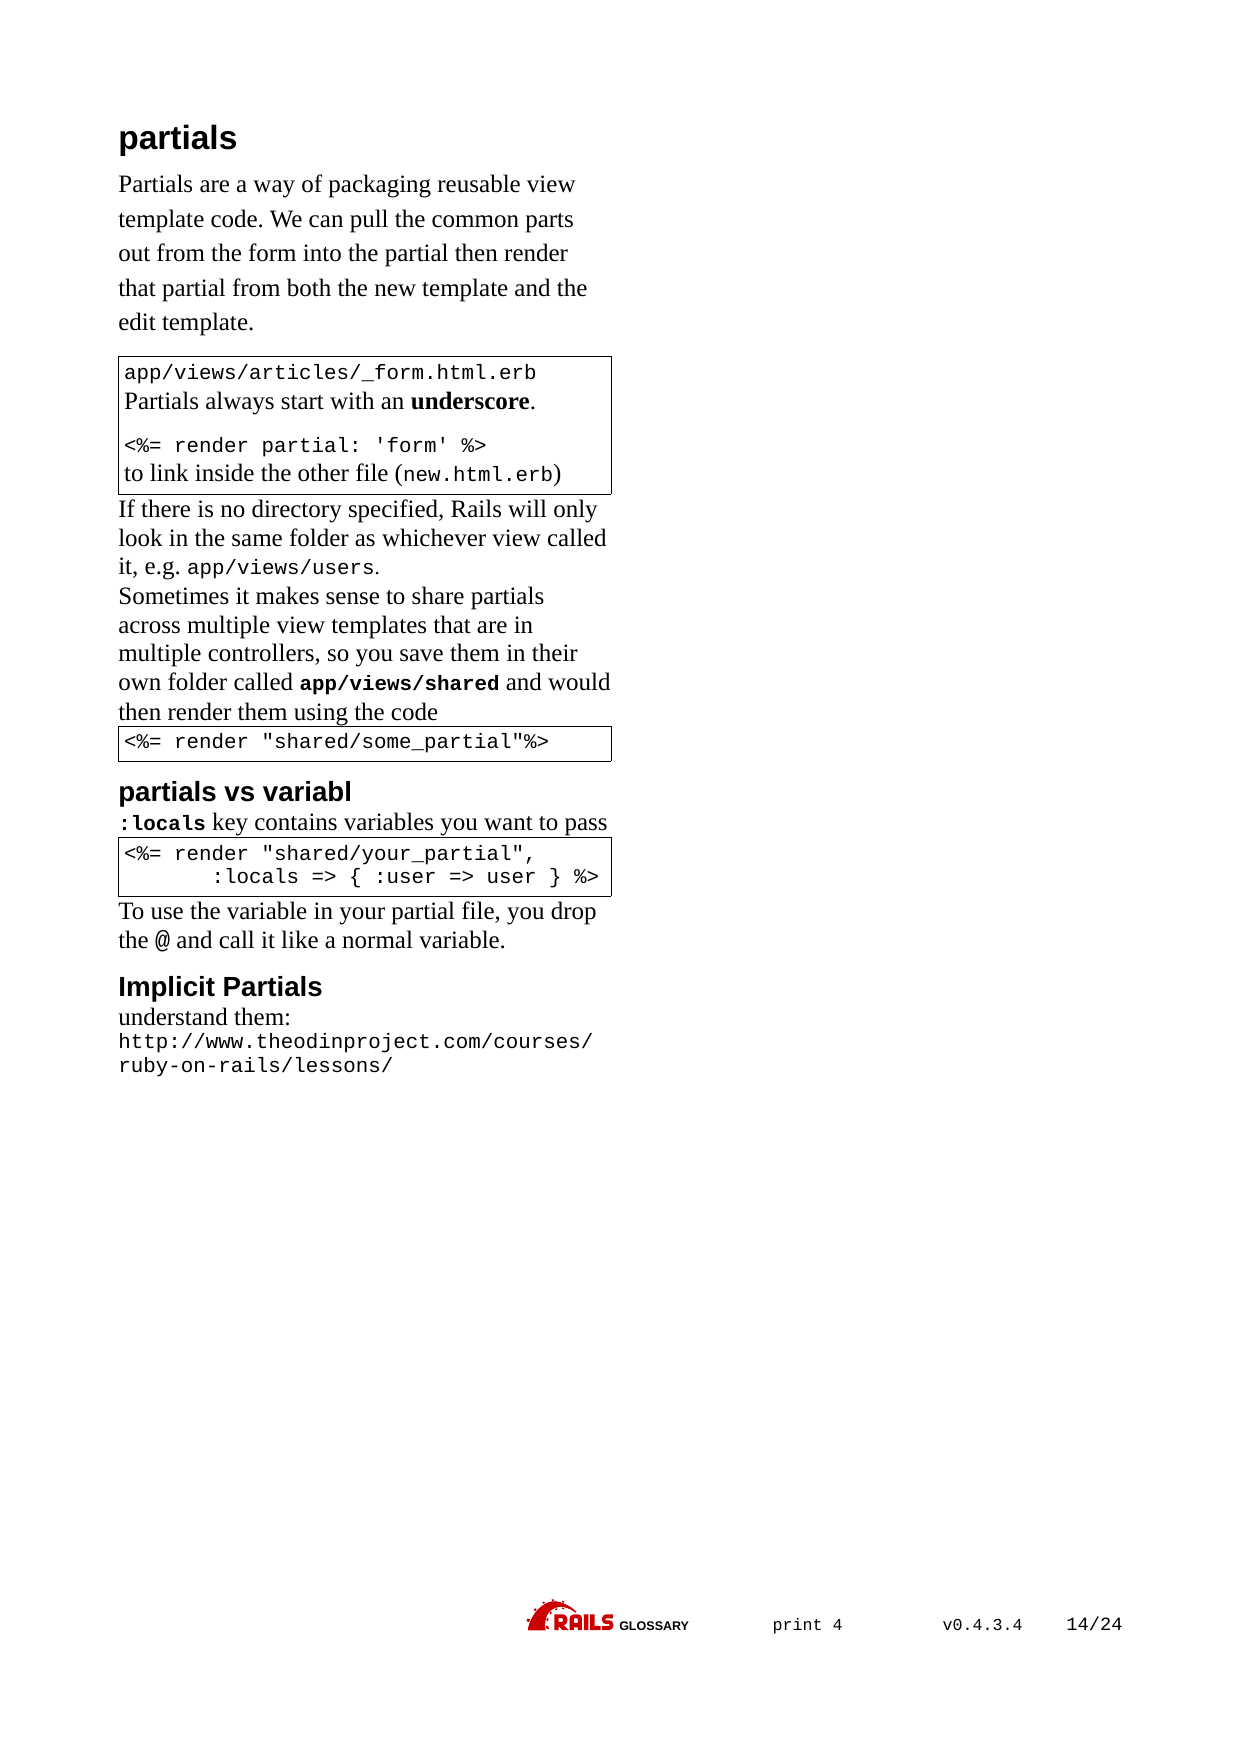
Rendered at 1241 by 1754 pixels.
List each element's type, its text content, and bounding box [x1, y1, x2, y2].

table_header <%= render "shared/your_partial", :locals => { :user => user } %> [119, 838, 611, 896]
table_header app/views/articles/_form.html.erb Partials always start with an underscore. <%= render partial: 'form' %> to link inside the other file (new.html.erb) [119, 357, 611, 494]
text Sometimes it makes sense to share partials across multiple view templates that are in multiple controllers, so you save them in their own folder called app/views/shared and would then render them using the code [118, 581, 611, 726]
text understand them: [118, 1002, 611, 1031]
text Partials are a way of packaging reusable view template code. We can pull the common parts out from the form into the partial then render that partial from both the new template and the edit template. [118, 169, 611, 336]
table_header <%= render "shared/some_partial"%> [119, 727, 611, 761]
subtitle partials vs variabl [118, 776, 611, 807]
text If there is no directory specified, Rails will only look in the same folder as whichever view called it, e.g. app/views/users. [118, 495, 611, 581]
text :locals key contains variables you want to pass [118, 807, 611, 837]
text http://www.theodinproject.com/courses/ruby-on-rails/lessons/ [118, 1031, 611, 1078]
text To use the variable in your partial file, you drop the @ and call it like a normal variable. [118, 897, 611, 956]
subtitle partials [118, 118, 611, 157]
subtitle Implicit Partials [118, 970, 611, 1002]
